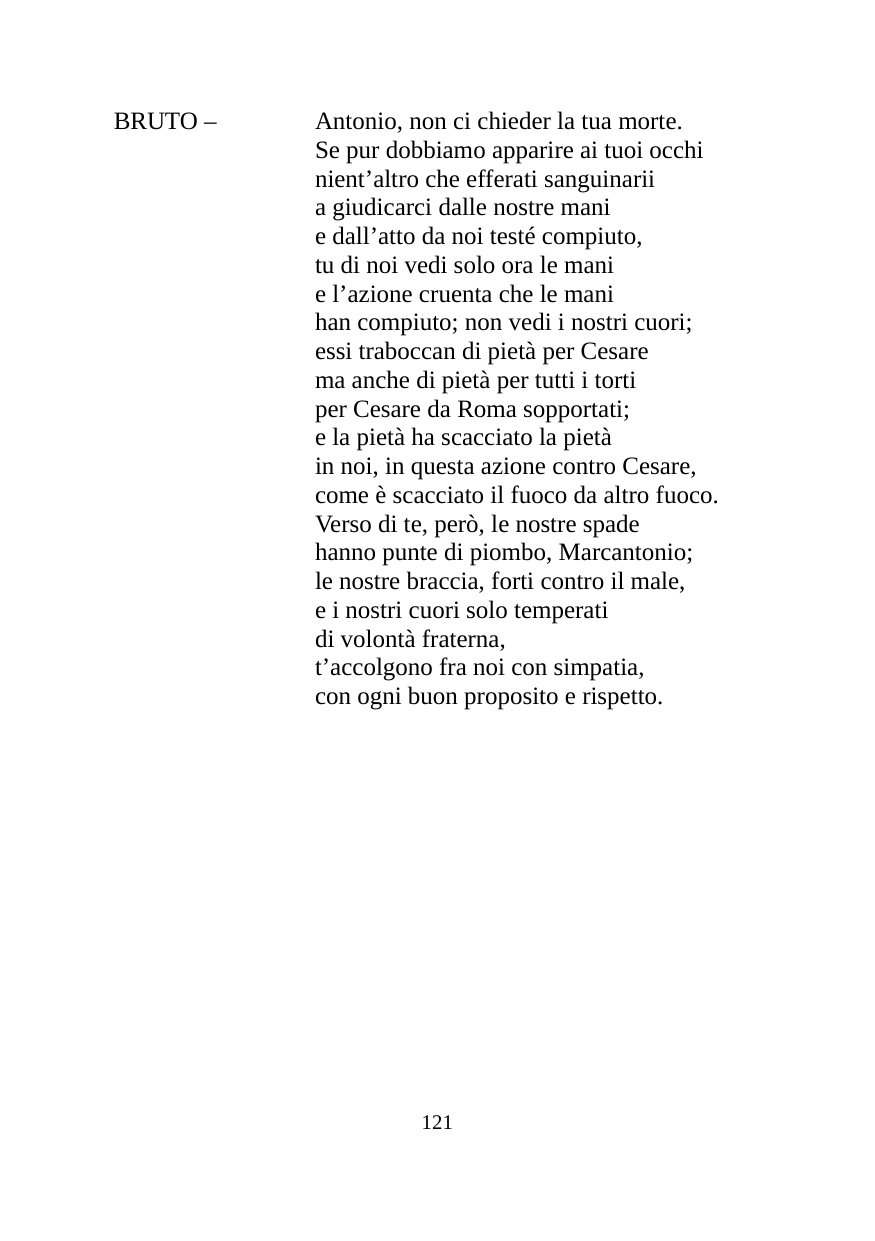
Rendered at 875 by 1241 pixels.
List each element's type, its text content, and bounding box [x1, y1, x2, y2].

table_cell BRUTO – [106, 106, 307, 755]
table_cell Antonio, non ci chieder la tua morte. Se pur dobbiamo apparire ai tuoi occhi nient’altro che efferati sanguinarii a giudicarci dalle nostre mani e dall’atto da noi testé compiuto, tu di noi vedi solo ora le mani e l’azione cruenta che le mani han compiuto; non vedi i nostri cuori; essi traboccan di pietà per Cesare ma anche di pietà per tutti i torti per Cesare da Roma sopportati; e la pietà ha scacciato la pietà in noi, in questa azione contro Cesare, come è scacciato il fuoco da altro fuoco. Verso di te, però, le nostre spade hanno punte di piombo, Marcantonio; le nostre braccia, forti contro il male, e i nostri cuori solo temperati di volontà fraterna, t’accolgono fra noi con simpatia, con ogni buon proposito e rispetto. [308, 106, 768, 755]
